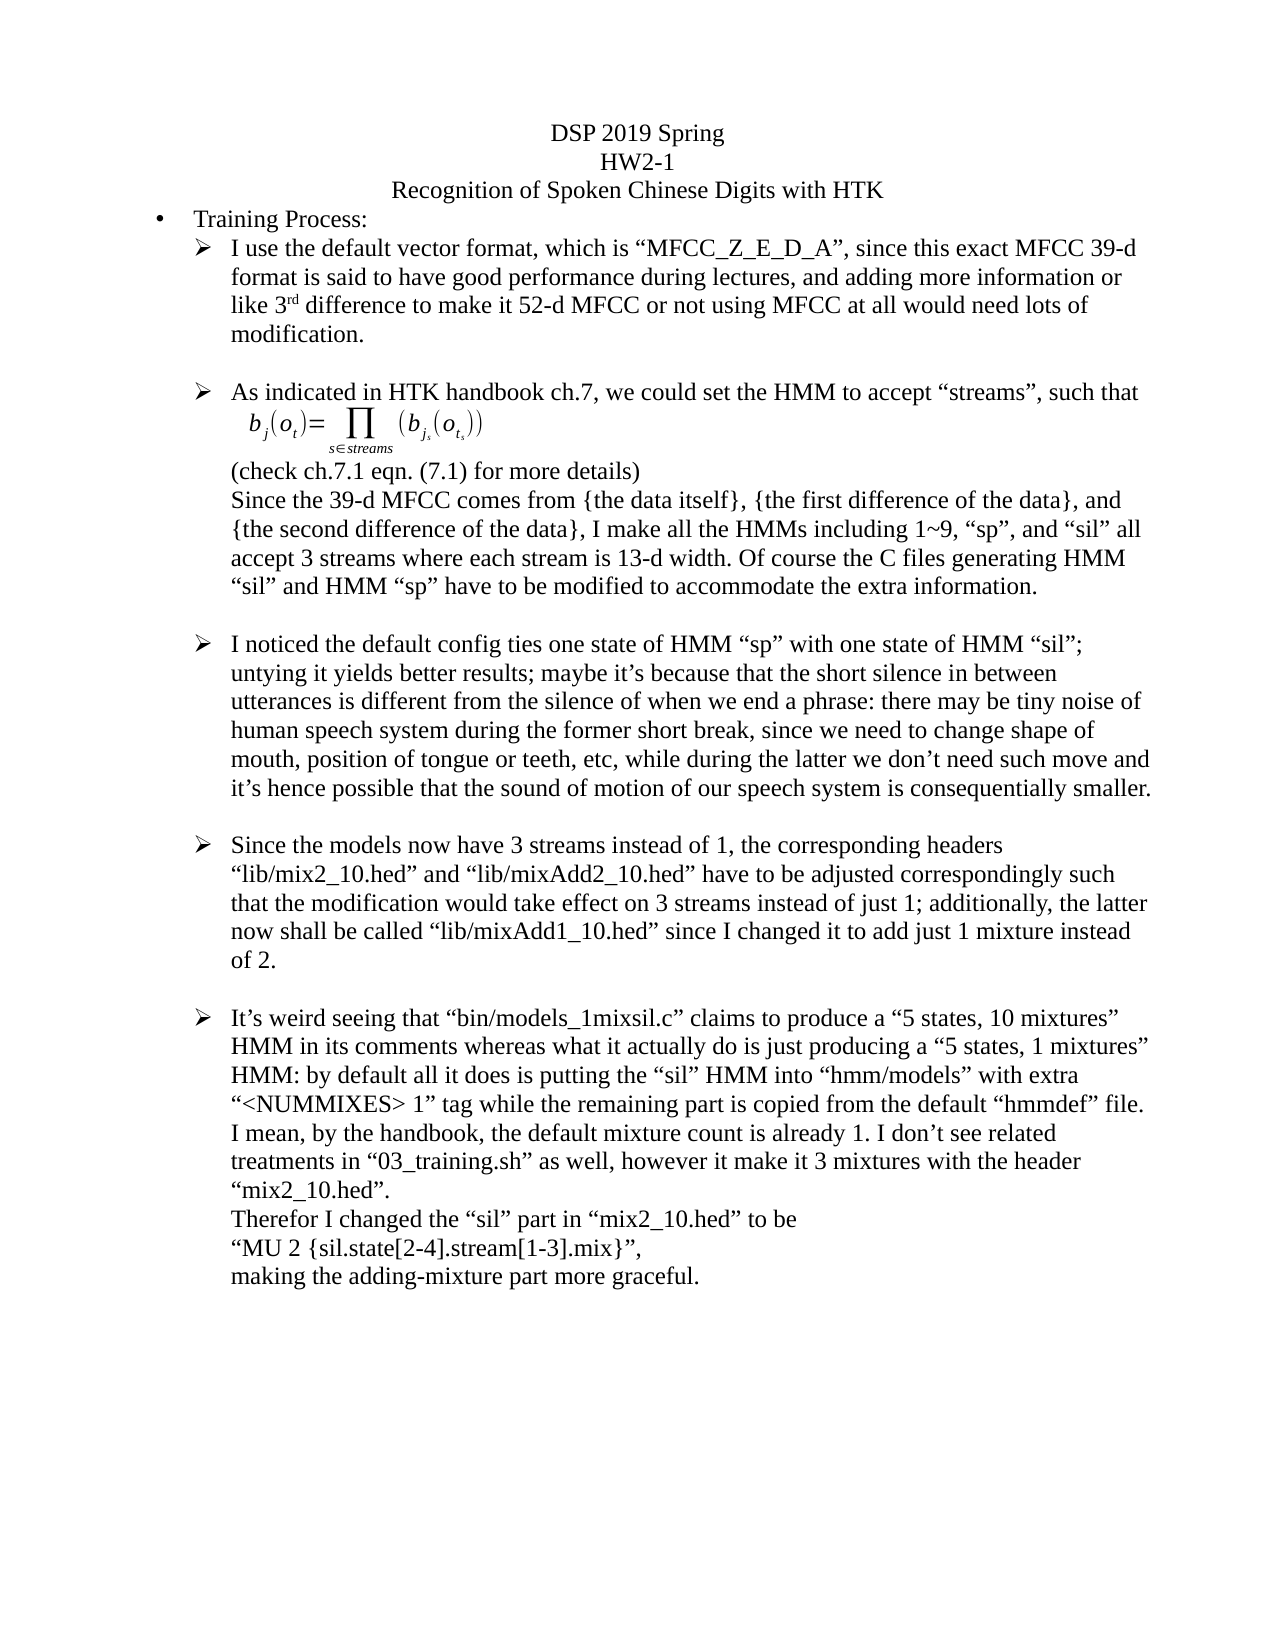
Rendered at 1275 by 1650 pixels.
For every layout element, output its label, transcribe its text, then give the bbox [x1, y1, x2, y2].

list (check ch.7.1 eqn. (7.1) for more details) [193, 456, 1157, 485]
list It’s weird seeing that “bin/models_1mixsil.c” claims to produce a “5 states, 10 mixtures” HMM in its comments whereas what it actually do is just producing a “5 states, 1 mixtures” HMM: by default all it does is putting the “sil” HMM into “hmm/models” with extra “<NUMMIXES> 1” tag while the remaining part is copied from the default “hmmdef” file. [193, 1003, 1157, 1118]
list making the adding-mixture part more graceful. [193, 1261, 1157, 1290]
list “MU 2 {sil.state[2-4].stream[1-3].mix}”, [193, 1233, 1157, 1261]
list Since the 39-d MFCC comes from {the data itself}, {the first difference of the data}, and {the second difference of the data}, I make all the HMMs including 1~9, “sp”, and “sil” all accept 3 streams where each stream is 13-d width. Of course the C files generating HMM “sil” and HMM “sp” have to be modified to accommodate the extra information. [193, 485, 1157, 600]
text HW2-1 [118, 147, 1157, 176]
list I use the default vector format, which is “MFCC_Z_E_D_A”, since this exact MFCC 39-d format is said to have good performance during lectures, and adding more information or like 3rd difference to make it 52-d MFCC or not using MFCC at all would need lots of modification. [193, 233, 1157, 348]
list Training Process: [156, 204, 1157, 233]
list I mean, by the handbook, the default mixture count is already 1. I don’t see related treatments in “03_training.sh” as well, however it make it 3 mixtures with the header “mix2_10.hed”. [193, 1118, 1157, 1204]
list Therefor I changed the “sil” part in “mix2_10.hed” to be [193, 1204, 1157, 1233]
text DSP 2019 Spring [118, 118, 1157, 147]
list Since the models now have 3 streams instead of 1, the corresponding headers “lib/mix2_10.hed” and “lib/mixAdd2_10.hed” have to be adjusted correspondingly such that the modification would take effect on 3 streams instead of just 1; additionally, the latter now shall be called “lib/mixAdd1_10.hed” since I changed it to add just 1 mixture instead of 2. [193, 830, 1157, 974]
text Recognition of Spoken Chinese Digits with HTK [118, 176, 1157, 204]
list As indicated in HTK handbook ch.7, we could set the HMM to accept “streams”, such that [193, 377, 1157, 406]
list I noticed the default config ties one state of HMM “sp” with one state of HMM “sil”; untying it yields better results; maybe it’s because that the short silence in between utterances is different from the silence of when we end a phrase: there may be tiny noise of human speech system during the former short break, since we need to change shape of mouth, position of tongue or teeth, etc, while during the latter we don’t need such move and it’s hence possible that the sound of motion of our speech system is consequentially smaller. [193, 629, 1157, 801]
